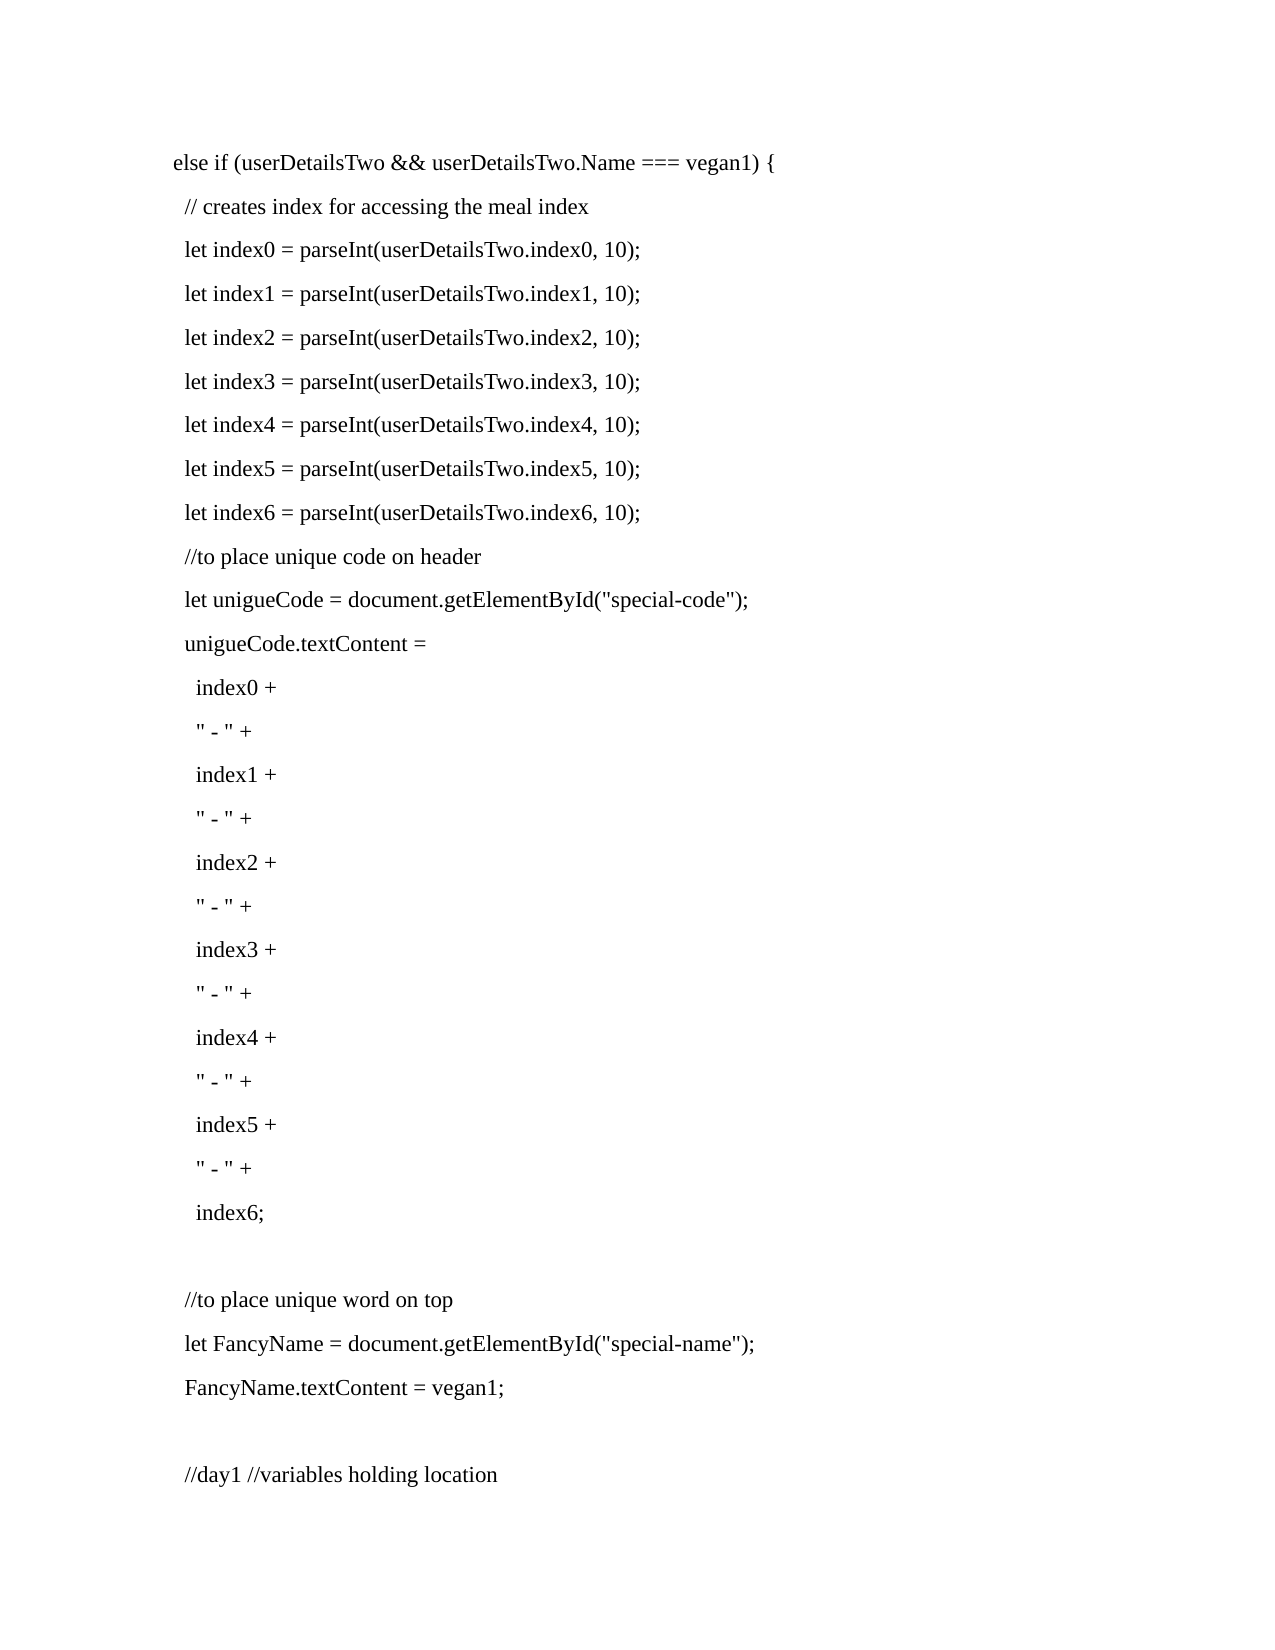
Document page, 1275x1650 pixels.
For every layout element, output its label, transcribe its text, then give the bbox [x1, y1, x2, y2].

text index5 + [150, 1112, 1125, 1138]
text let index3 = parseInt(userDetailsTwo.index3, 10); [150, 369, 1125, 394]
text let index5 = parseInt(userDetailsTwo.index5, 10); [150, 456, 1125, 482]
text let index1 = parseInt(userDetailsTwo.index1, 10); [150, 281, 1125, 307]
text index6; [150, 1200, 1125, 1225]
text let unigueCode = document.getElementById("special-code"); [150, 587, 1125, 613]
text " - " + [150, 806, 1125, 832]
text //to place unique word on top [150, 1287, 1125, 1313]
text //day1 //variables holding location [150, 1462, 1125, 1488]
text " - " + [150, 894, 1125, 919]
text let index6 = parseInt(userDetailsTwo.index6, 10); [150, 500, 1125, 525]
text index0 + [150, 675, 1125, 700]
text unigueCode.textContent = [150, 631, 1125, 657]
text else if (userDetailsTwo && userDetailsTwo.Name === vegan1) { [150, 150, 1125, 175]
text let index2 = parseInt(userDetailsTwo.index2, 10); [150, 325, 1125, 350]
text // creates index for accessing the meal index [150, 194, 1125, 219]
text " - " + [150, 981, 1125, 1007]
text let index4 = parseInt(userDetailsTwo.index4, 10); [150, 412, 1125, 438]
text FancyName.textContent = vegan1; [150, 1375, 1125, 1400]
text index1 + [150, 762, 1125, 788]
text //to place unique code on header [150, 544, 1125, 569]
text let index0 = parseInt(userDetailsTwo.index0, 10); [150, 237, 1125, 263]
text " - " + [150, 1156, 1125, 1182]
text " - " + [150, 719, 1125, 744]
text index3 + [150, 937, 1125, 963]
text " - " + [150, 1069, 1125, 1094]
text index2 + [150, 850, 1125, 875]
text index4 + [150, 1025, 1125, 1050]
text let FancyName = document.getElementById("special-name"); [150, 1331, 1125, 1357]
